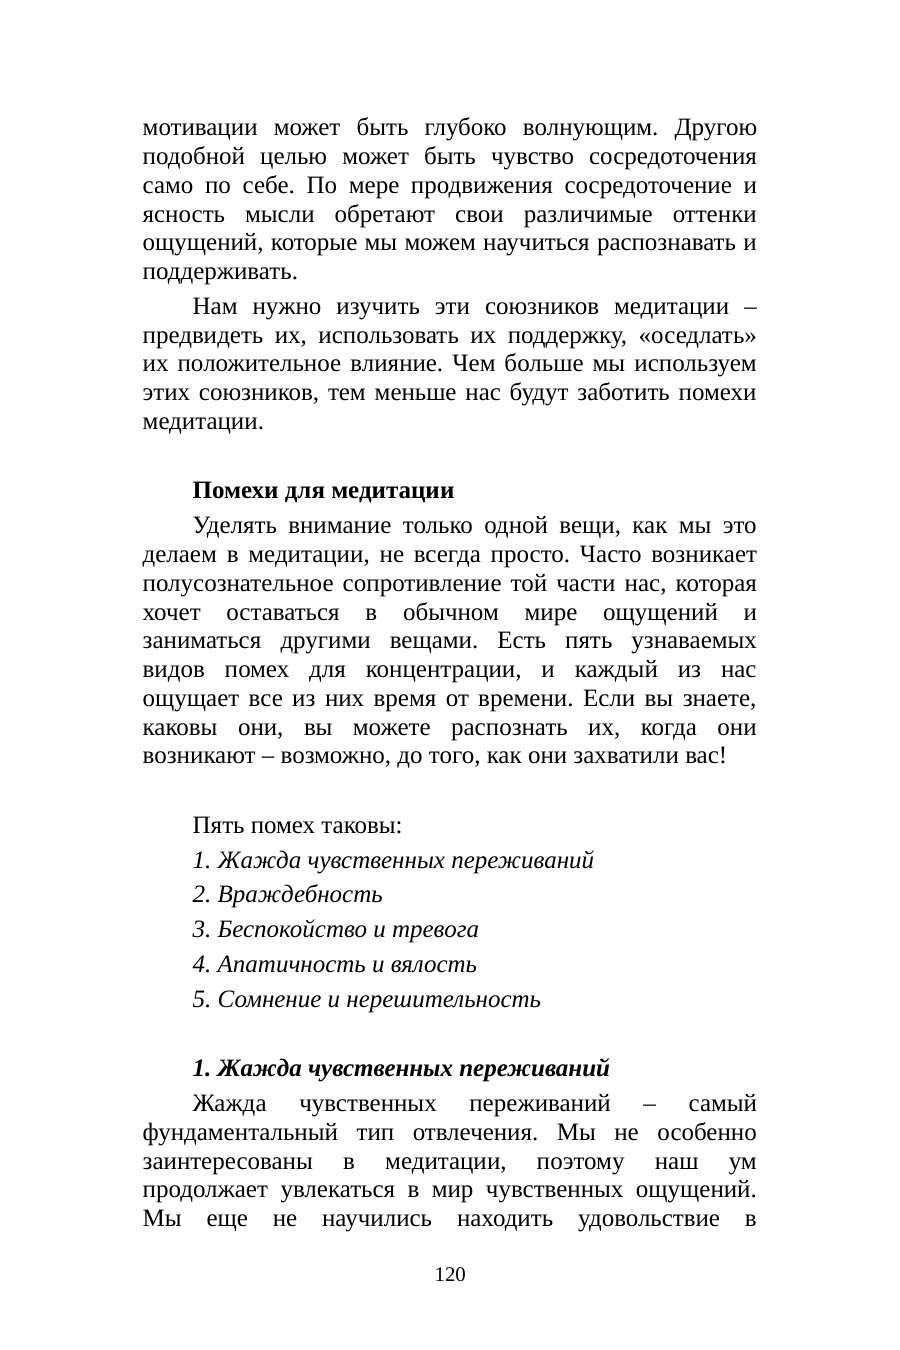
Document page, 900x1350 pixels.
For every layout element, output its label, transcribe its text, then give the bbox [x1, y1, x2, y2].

text 1. Жажда чувственных переживаний [142, 845, 757, 873]
subtitle Помехи для медитации [142, 476, 757, 504]
text Пять помех таковы: [142, 810, 757, 839]
text мотивации может быть глубоко волнующим. Другою подобной целью может быть чувство сосредоточения само по себе. По мере продвижения сосредоточение и ясность мысли обретают свои различимые оттенки ощущений, которые мы можем научиться распознавать и поддерживать. [142, 112, 757, 285]
text 3. Беспокойство и тревога [142, 914, 757, 943]
text Нам нужно изучить эти союзников медитации – предвидеть их, использовать их поддержку, «оседлать» их положительное влияние. Чем больше мы используем этих союзников, тем меньше нас будут заботить помехи медитации. [142, 291, 757, 435]
text 2. Враждебность [142, 879, 757, 908]
text 5. Сомнение и нерешительность [142, 984, 757, 1013]
text Уделять внимание только одной вещи, как мы это делаем в медитации, не всегда просто. Часто возникает полусознательное сопротивление той части нас, которая хочет оставаться в обычном мире ощущений и заниматься другими вещами. Есть пять узнаваемых видов помех для концентрации, и каждый из нас ощущает все из них время от времени. Если вы знаете, каковы они, вы можете распознать их, когда они возникают – возможно, до того, как они захватили вас! [142, 510, 757, 769]
text 4. Апатичность и вялость [142, 949, 757, 978]
text Жажда чувственных переживаний – самый фундаментальный тип отвлечения. Мы не особенно заинтересованы в медитации, поэтому наш ум продолжает увлекаться в мир чувственных ощущений. Мы еще не научились находить удовольствие в [142, 1088, 757, 1232]
subtitle 1. Жажда чувственных переживаний [142, 1053, 757, 1082]
